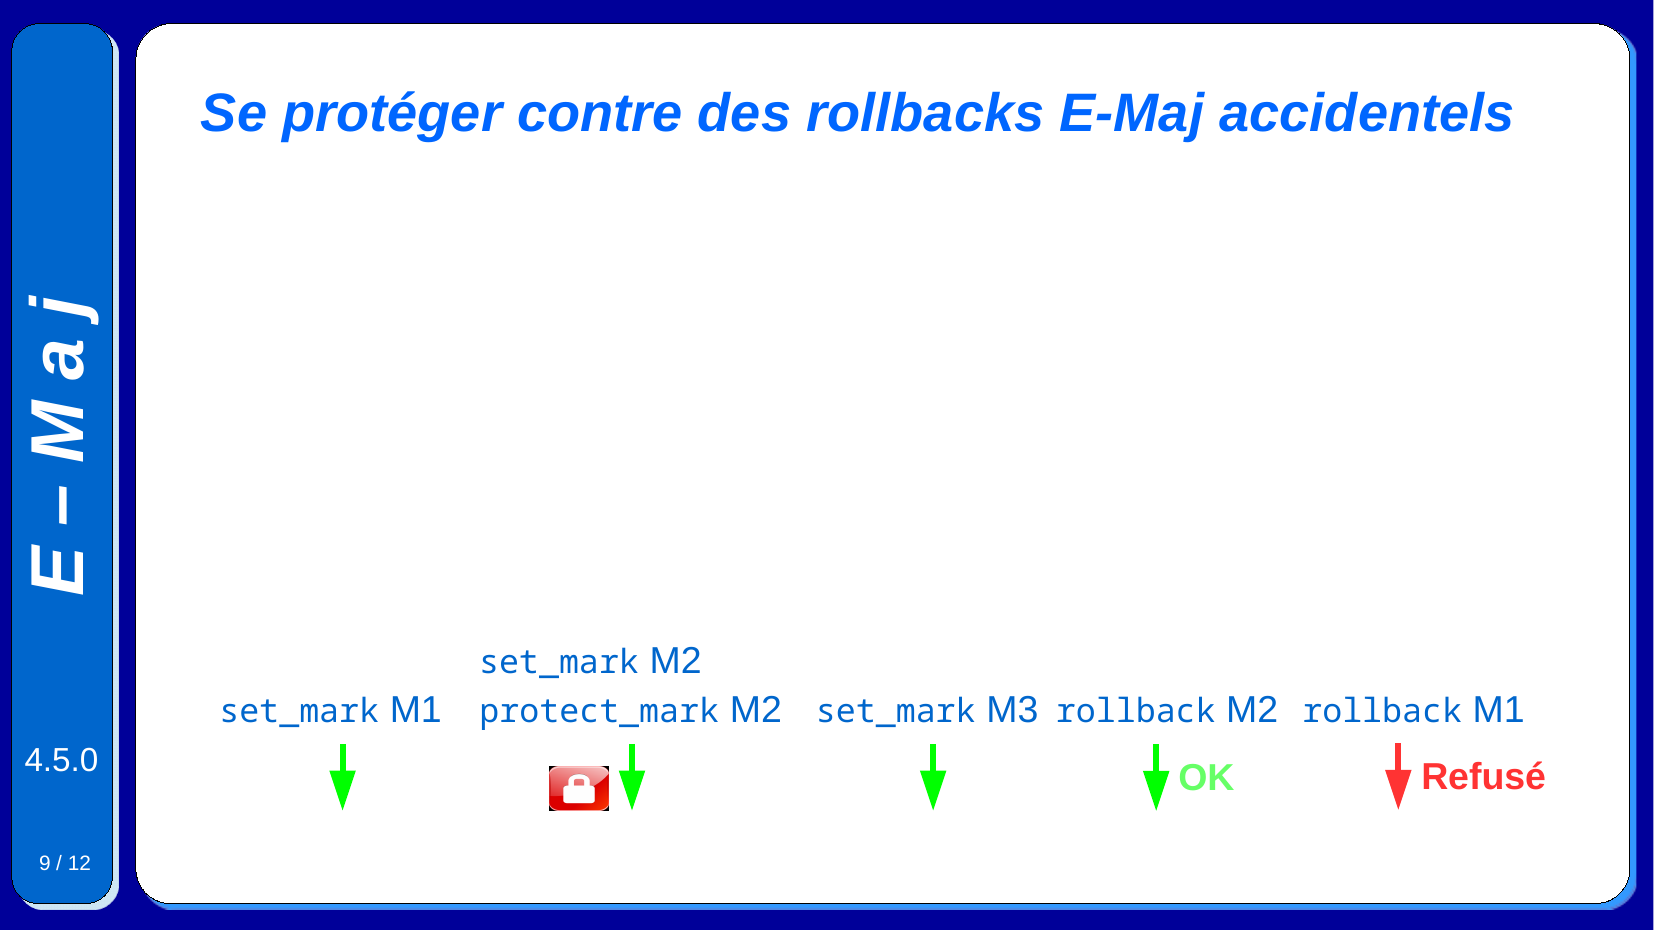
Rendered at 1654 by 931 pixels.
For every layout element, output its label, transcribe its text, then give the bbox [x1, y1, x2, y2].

picture [549, 766, 609, 811]
text_box OK [1163, 749, 1250, 806]
text_box protect_mark M2 [464, 680, 797, 739]
text_box set_mark M2 [464, 630, 721, 680]
text_box set_mark M1 [204, 680, 461, 739]
text_box rollback M2 [1058, 680, 1287, 739]
title Se protéger contre des rollbacks E-Maj accidentels [200, 34, 1575, 191]
text_box rollback M1 [1287, 680, 1540, 739]
text_box set_mark M3 [801, 680, 1058, 739]
text_box Refusé [1396, 748, 1571, 806]
